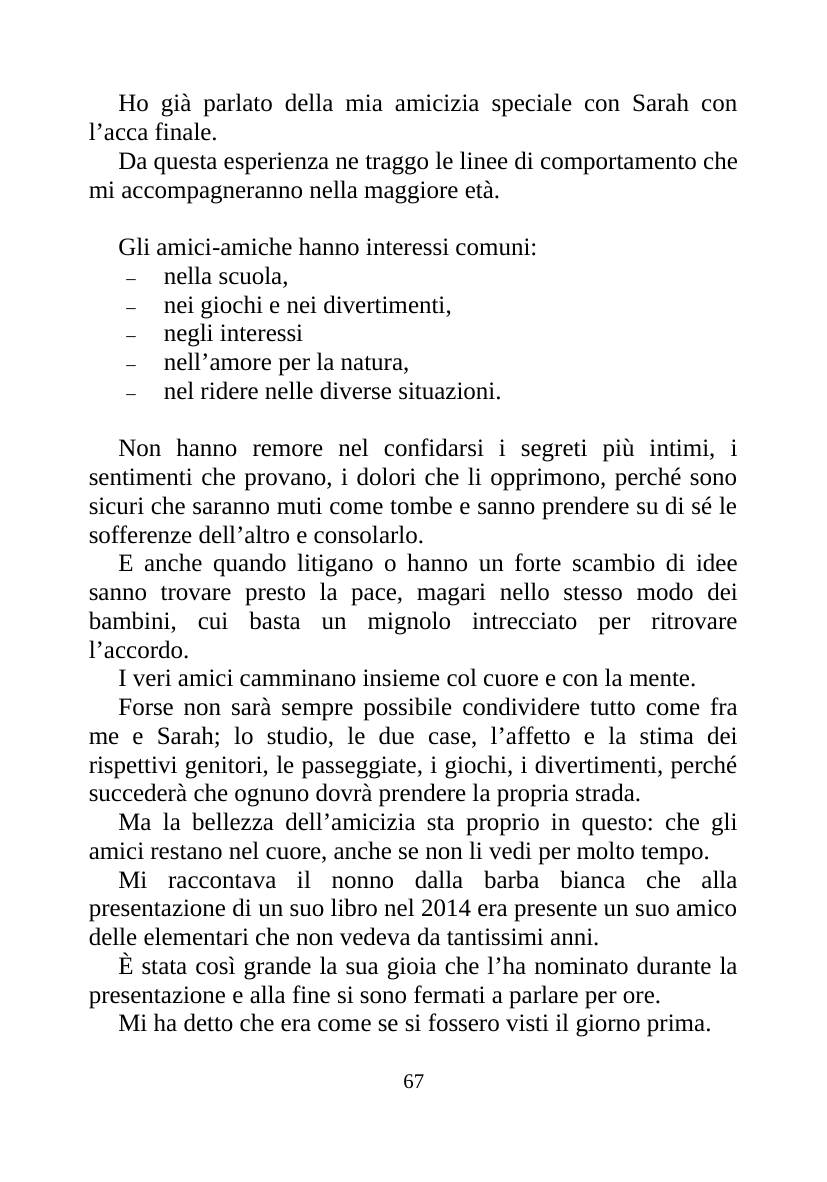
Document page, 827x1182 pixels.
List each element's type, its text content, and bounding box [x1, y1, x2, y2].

list negli interessi [126, 318, 738, 347]
text Non hanno remore nel confidarsi i segreti più intimi, i sentimenti che provano, i dolori che li opprimono, perché sono sicuri che saranno muti come tombe e sanno prendere su di sé le sofferenze dell’altro e consolarlo. [88, 433, 738, 548]
text Ho già parlato della mia amicizia speciale con Sarah con l’acca finale. [88, 88, 738, 146]
text Ma la bellezza dell’amicizia sta proprio in questo: che gli amici restano nel cuore, anche se non li vedi per molto tempo. [88, 807, 738, 865]
list nel ridere nelle diverse situazioni. [126, 376, 738, 405]
text I veri amici camminano insieme col cuore e con la mente. [88, 663, 738, 692]
list nei giochi e nei divertimenti, [126, 290, 738, 318]
list nella scuola, [126, 261, 738, 290]
text Forse non sarà sempre possibile condividere tutto come fra me e Sarah; lo studio, le due case, l’affetto e la stima dei rispettivi genitori, le passeggiate, i giochi, i divertimenti, perché succederà che ognuno dovrà prendere la propria strada. [88, 692, 738, 807]
list nell’amore per la natura, [126, 347, 738, 376]
text Da questa esperienza ne traggo le linee di comportamento che mi accompagneranno nella maggiore età. [88, 146, 738, 203]
text Mi ha detto che era come se si fossero visti il giorno prima. [88, 1008, 738, 1037]
text E anche quando litigano o hanno un forte scambio di idee sanno trovare presto la pace, magari nello stesso modo dei bambini, cui basta un mignolo intrecciato per ritrovare l’accordo. [88, 548, 738, 663]
text Mi raccontava il nonno dalla barba bianca che alla presentazione di un suo libro nel 2014 era presente un suo amico delle elementari che non vedeva da tantissimi anni. [88, 865, 738, 951]
text Gli amici-amiche hanno interessi comuni: [88, 232, 738, 261]
text È stata così grande la sua gioia che l’ha nominato durante la presentazione e alla fine si sono fermati a parlare per ore. [88, 951, 738, 1008]
